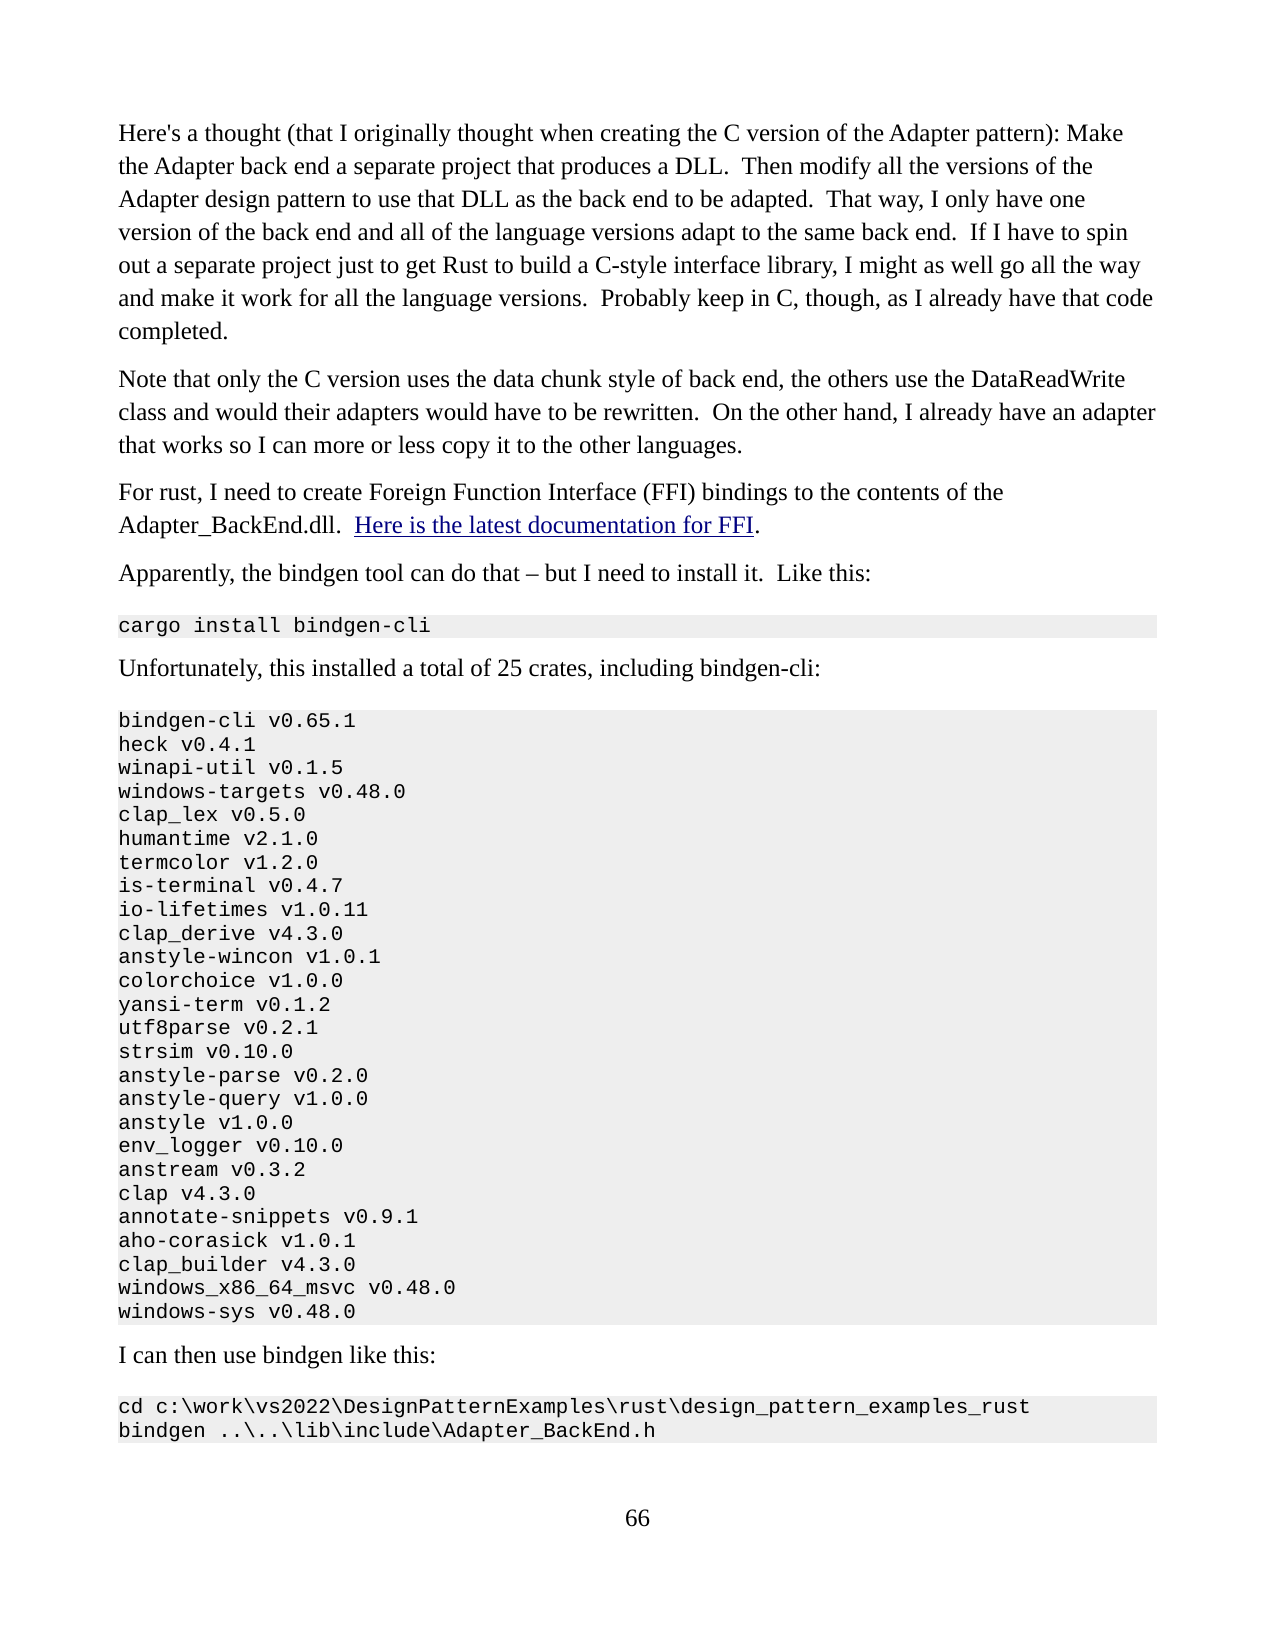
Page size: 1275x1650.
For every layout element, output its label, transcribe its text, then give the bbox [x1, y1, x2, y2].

text humantime v2.1.0 [118, 828, 1157, 852]
text I can then use bindgen like this: [118, 1340, 1157, 1368]
text env_logger v0.10.0 [118, 1136, 1157, 1159]
text cd c:\work\vs2022\DesignPatternExamples\rust\design_pattern_examples_rust [118, 1396, 1157, 1420]
text io-lifetimes v1.0.11 [118, 899, 1157, 923]
text Unfortunately, this installed a total of 25 crates, including bindgen-cli: [118, 653, 1157, 682]
text anstyle-wincon v1.0.1 [118, 946, 1157, 970]
text bindgen ..\..\lib\include\Adapter_BackEnd.h [118, 1420, 1157, 1443]
text clap_builder v4.3.0 [118, 1254, 1157, 1277]
text bindgen-cli v0.65.1 [118, 710, 1157, 733]
text cargo install bindgen-cli [118, 615, 1157, 638]
text anstyle-query v1.0.0 [118, 1088, 1157, 1112]
text is-terminal v0.4.7 [118, 875, 1157, 899]
text strsim v0.10.0 [118, 1041, 1157, 1064]
text clap_derive v4.3.0 [118, 923, 1157, 946]
text Here's a thought (that I originally thought when creating the C version of the Adapter pattern): Make the Adapter back end a separate project that produces a DLL. Then modify all the versions of the Adapter design pattern to use that DLL as the back end to be adapted. That way, I only have one version of the back end and all of the language versions adapt to the same back end. If I have to spin out a separate project just to get Rust to build a C-style interface library, I might as well go all the way and make it work for all the language versions. Probably keep in C, though, as I already have that code completed. [118, 118, 1157, 345]
text winapi-util v0.1.5 [118, 757, 1157, 781]
text annotate-snippets v0.9.1 [118, 1206, 1157, 1230]
text anstyle-parse v0.2.0 [118, 1064, 1157, 1088]
text heck v0.4.1 [118, 733, 1157, 757]
text yansi-term v0.1.2 [118, 994, 1157, 1017]
text windows-sys v0.48.0 [118, 1301, 1157, 1325]
text Apparently, the bindgen tool can do that – but I need to install it. Like this: [118, 558, 1157, 587]
text anstream v0.3.2 [118, 1159, 1157, 1183]
text For rust, I need to create Foreign Function Interface (FFI) bindings to the contents of the Adapter_BackEnd.dll. Here is the latest documentation for FFI. [118, 477, 1157, 539]
text windows-targets v0.48.0 [118, 781, 1157, 804]
text termcolor v1.2.0 [118, 852, 1157, 875]
text windows_x86_64_msvc v0.48.0 [118, 1277, 1157, 1301]
text colorchoice v1.0.0 [118, 970, 1157, 994]
text aho-corasick v1.0.1 [118, 1230, 1157, 1254]
text clap_lex v0.5.0 [118, 804, 1157, 828]
text Note that only the C version uses the data chunk style of back end, the others use the DataReadWrite class and would their adapters would have to be rewritten. On the other hand, I already have an adapter that works so I can more or less copy it to the other languages. [118, 364, 1157, 459]
text clap v4.3.0 [118, 1183, 1157, 1206]
text utf8parse v0.2.1 [118, 1017, 1157, 1041]
text anstyle v1.0.0 [118, 1112, 1157, 1136]
